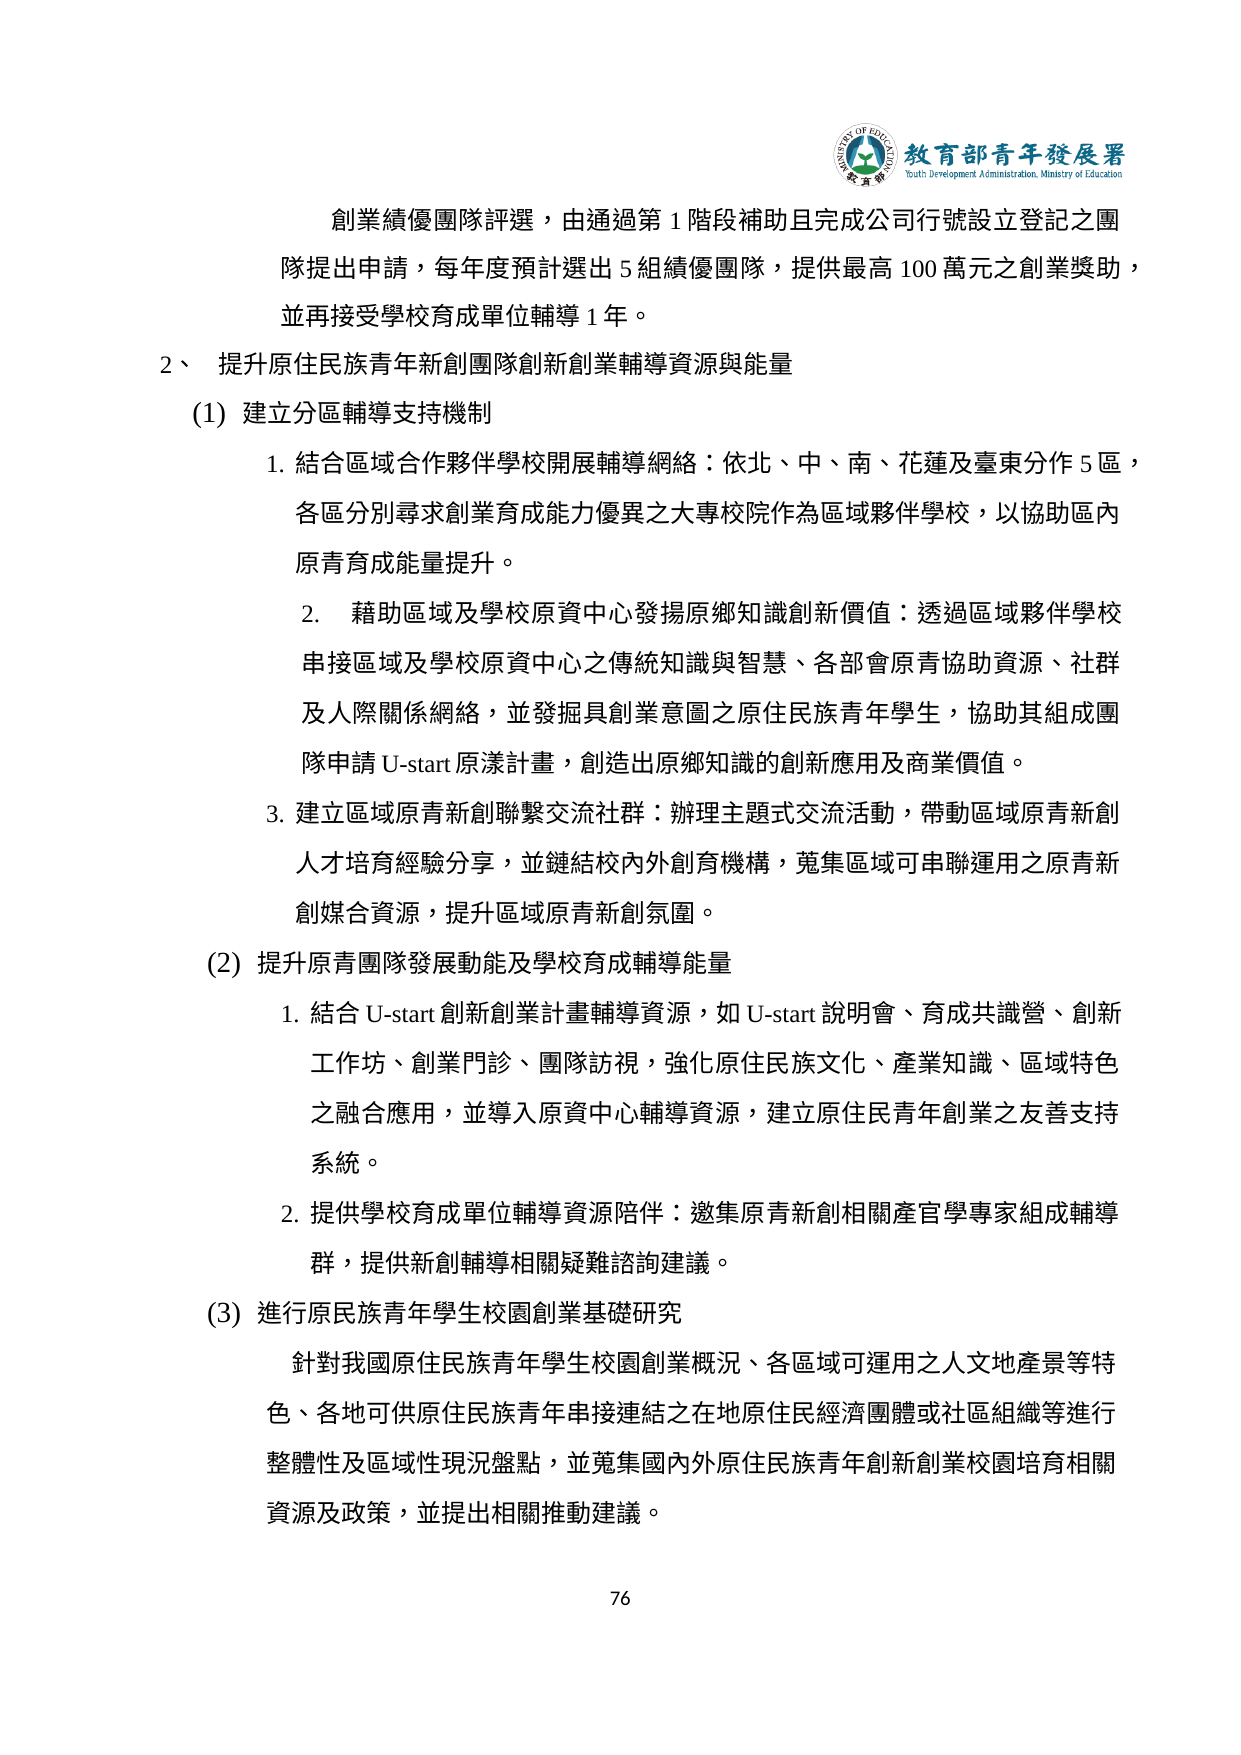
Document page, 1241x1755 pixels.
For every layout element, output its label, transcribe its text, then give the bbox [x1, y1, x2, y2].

list 建立分區輔導支持機制 [192, 383, 1122, 433]
text 針對我國原住民族青年學生校園創業概況、各區域可運用之人文地產景等特色、各地可供原住民族青年串接連結之在地原住民經濟團體或社區組織等進行整體性及區域性現況盤點，並蒐集國內外原住民族青年創新創業校園培育相關資源及政策，並提出相關推動建議。 [266, 1333, 1122, 1533]
list 提升原青團隊發展動能及學校育成輔導能量 [207, 933, 1122, 983]
text 創業績優團隊評選，由通過第1階段補助且完成公司行號設立登記之團隊提出申請，每年度預計選出5組績優團隊，提供最高100萬元之創業獎助，並再接受學校育成單位輔導1年。 [281, 191, 1122, 335]
list 藉助區域及學校原資中心發揚原鄉知識創新價值：透過區域夥伴學校串接區域及學校原資中心之傳統知識與智慧、各部會原青協助資源、社群及人際關係網絡，並發掘具創業意圖之原住民族青年學生，協助其組成團隊申請U-start原漾計畫，創造出原鄉知識的創新應用及商業價值。 [301, 583, 1122, 783]
list 建立區域原青新創聯繫交流社群：辦理主題式交流活動，帶動區域原青新創人才培育經驗分享，並鏈結校內外創育機構，蒐集區域可串聯運用之原青新創媒合資源，提升區域原青新創氛圍。 [266, 783, 1122, 933]
list 結合U-start創新創業計畫輔導資源，如U-start說明會、育成共識營、創新工作坊、創業門診、團隊訪視，強化原住民族文化、產業知識、區域特色之融合應用，並導入原資中心輔導資源，建立原住民青年創業之友善支持系統。 [281, 983, 1122, 1183]
list 提供學校育成單位輔導資源陪伴：邀集原青新創相關產官學專家組成輔導群，提供新創輔導相關疑難諮詢建議。 [281, 1183, 1122, 1283]
list 結合區域合作夥伴學校開展輔導網絡：依北、中、南、花蓮及臺東分作5區，各區分別尋求創業育成能力優異之大專校院作為區域夥伴學校，以協助區內原青育成能量提升。 [266, 433, 1122, 583]
list 進行原民族青年學生校園創業基礎研究 [207, 1283, 1122, 1333]
list 提升原住民族青年新創團隊創新創業輔導資源與能量 [159, 335, 1122, 383]
